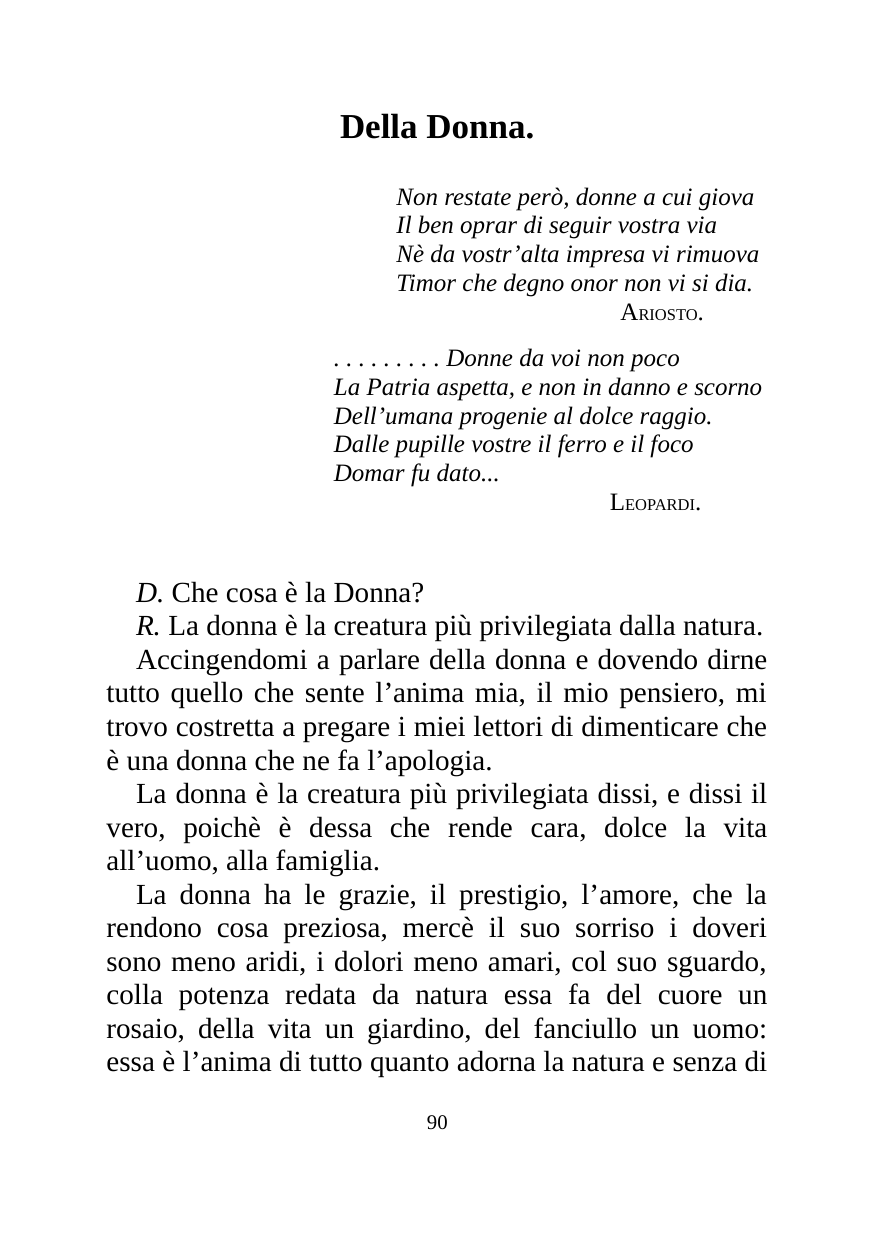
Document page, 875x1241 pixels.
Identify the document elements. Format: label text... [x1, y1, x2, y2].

text La donna è la creatura più privilegiata dissi, e dissi il vero, poichè è dessa che rende cara, dolce la vita all’uomo, alla famiglia. [106, 776, 768, 877]
text Ariosto. [106, 297, 703, 326]
text D. Che cosa è la Donna? [106, 575, 768, 608]
text . . . . . . . . . Donne da voi non poco La Patria aspetta, e non in danno e scorno Dell’umana progenie al dolce raggio. Dalle pupille vostre il ferro e il foco Domar fu dato... [334, 343, 768, 487]
text Non restate però, donne a cui giova Il ben oprar di seguir vostra via Nè da vostr’alta impresa vi rimuova Timor che degno onor non vi si dia. [396, 182, 768, 297]
subtitle Della Donna. [106, 106, 768, 146]
text R. La donna è la creatura più privilegiata dalla natura. [106, 608, 768, 642]
text Leopardi. [106, 487, 701, 516]
text Accingendomi a parlare della donna e dovendo dirne tutto quello che sente l’anima mia, il mio pensiero, mi trovo costretta a pregare i miei lettori di dimenticare che è una donna che ne fa l’apologia. [106, 642, 768, 776]
text La donna ha le grazie, il prestigio, l’amore, che la rendono cosa preziosa, mercè il suo sorriso i doveri sono meno aridi, i dolori meno amari, col suo sguardo, colla potenza redata da natura essa fa del cuore un rosaio, della vita un giardino, del fanciullo un uomo: essa è l’anima di tutto quanto adorna la natura e senza di [106, 877, 768, 1078]
